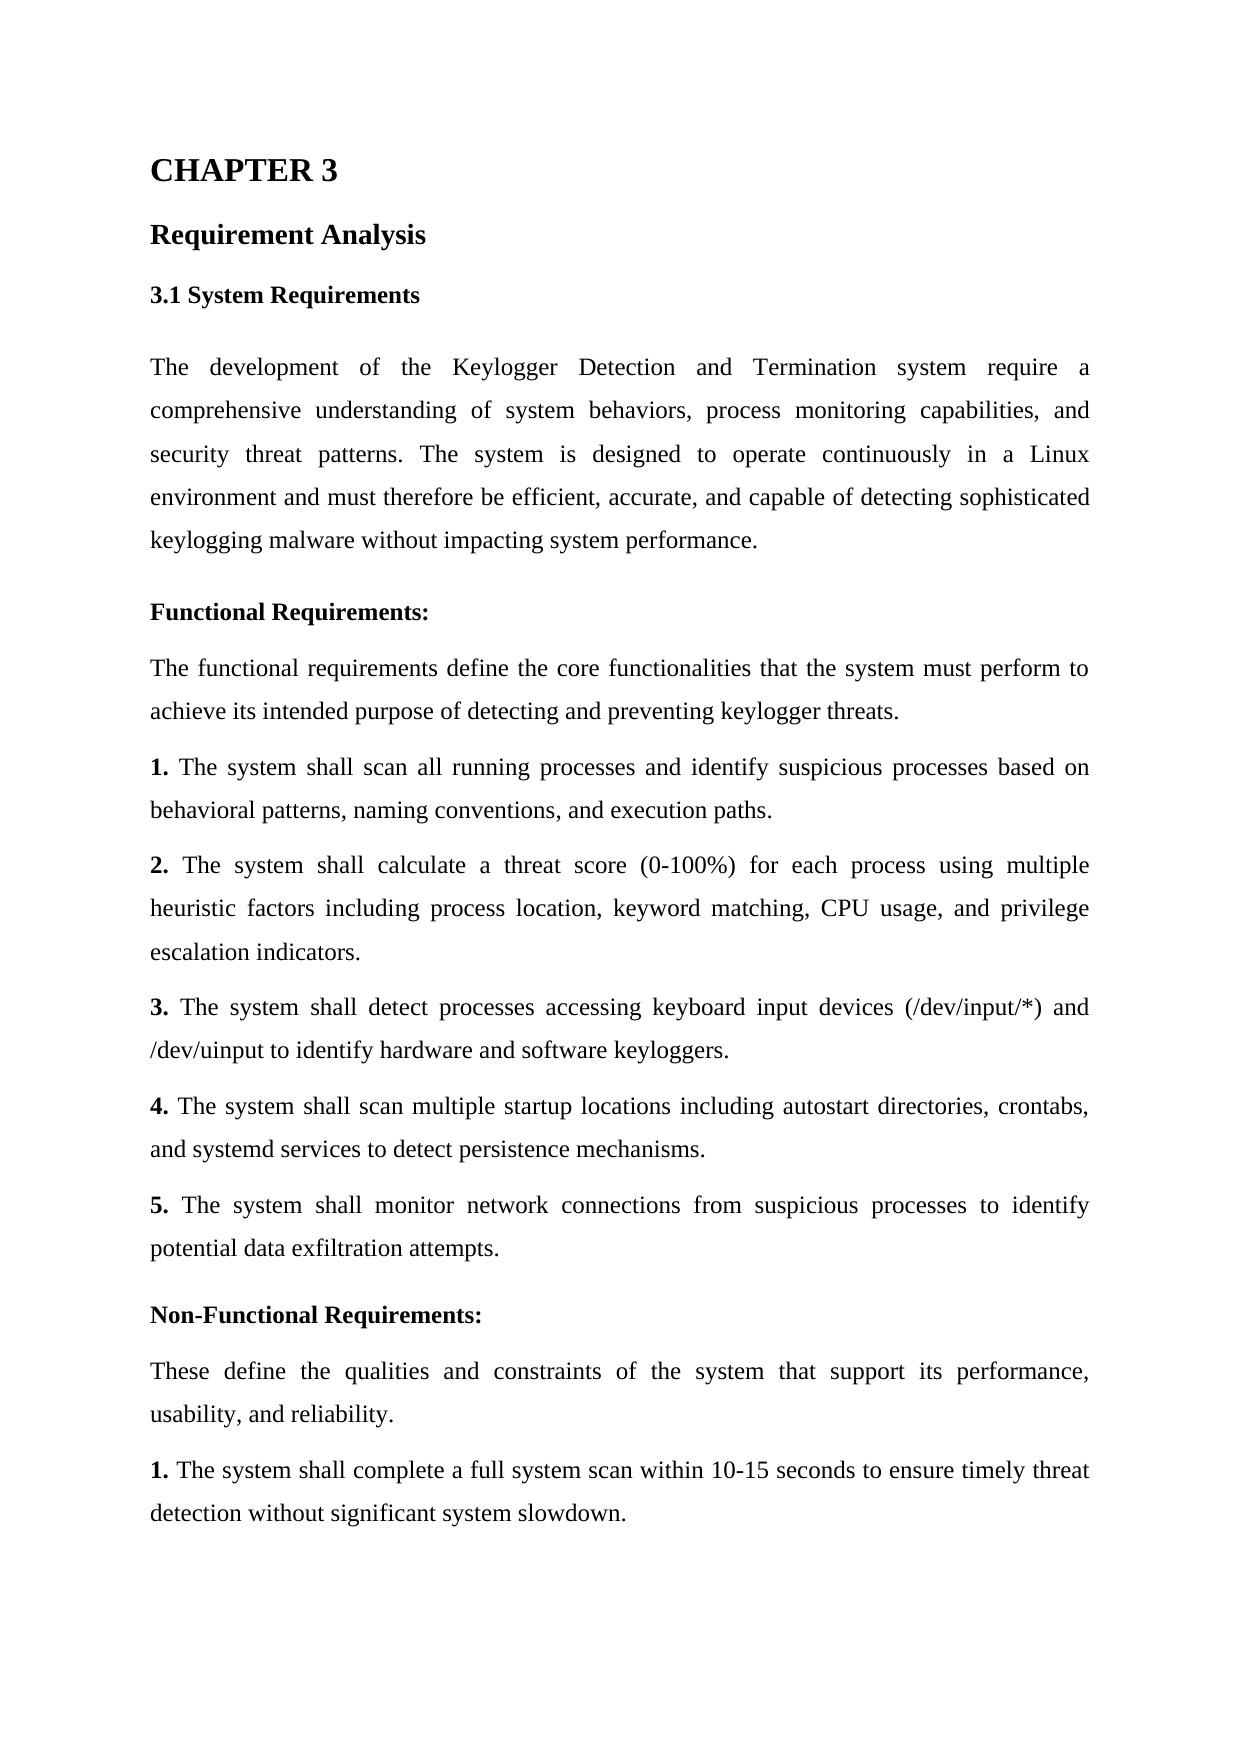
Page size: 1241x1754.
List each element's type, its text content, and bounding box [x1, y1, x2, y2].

text The functional requirements define the core functionalities that the system must perform to achieve its intended purpose of detecting and preventing keylogger threats. [150, 653, 1091, 725]
text 1. The system shall complete a full system scan within 10-15 seconds to ensure timely threat detection without significant system slowdown. [150, 1455, 1091, 1527]
text 2. The system shall calculate a threat score (0-100%) for each process using multiple heuristic factors including process location, keyword matching, CPU usage, and privilege escalation indicators. [150, 850, 1091, 965]
text Functional Requirements: [150, 597, 1091, 626]
text 1. The system shall scan all running processes and identify suspicious processes based on behavioral patterns, naming conventions, and execution paths. [150, 752, 1091, 823]
text 5. The system shall monitor network connections from suspicious processes to identify potential data exfiltration attempts. [150, 1190, 1091, 1262]
text 3.1 System Requirements [150, 280, 1091, 309]
text Non-Functional Requirements: [150, 1300, 1091, 1329]
text Requirement Analysis [150, 217, 1091, 251]
text These define the qualities and constraints of the system that support its performance, usability, and reliability. [150, 1356, 1091, 1428]
text CHAPTER 3 [150, 150, 1091, 188]
text 4. The system shall scan multiple startup locations including autostart directories, crontabs, and systemd services to detect persistence mechanisms. [150, 1091, 1091, 1163]
text The development of the Keylogger Detection and Termination system require a comprehensive understanding of system behaviors, process monitoring capabilities, and security threat patterns. The system is designed to operate continuously in a Linux environment and must therefore be efficient, accurate, and capable of detecting sophisticated keylogging malware without impacting system performance. [150, 352, 1091, 554]
text 3. The system shall detect processes accessing keyboard input devices (/dev/input/*) and /dev/uinput to identify hardware and software keyloggers. [150, 992, 1091, 1064]
